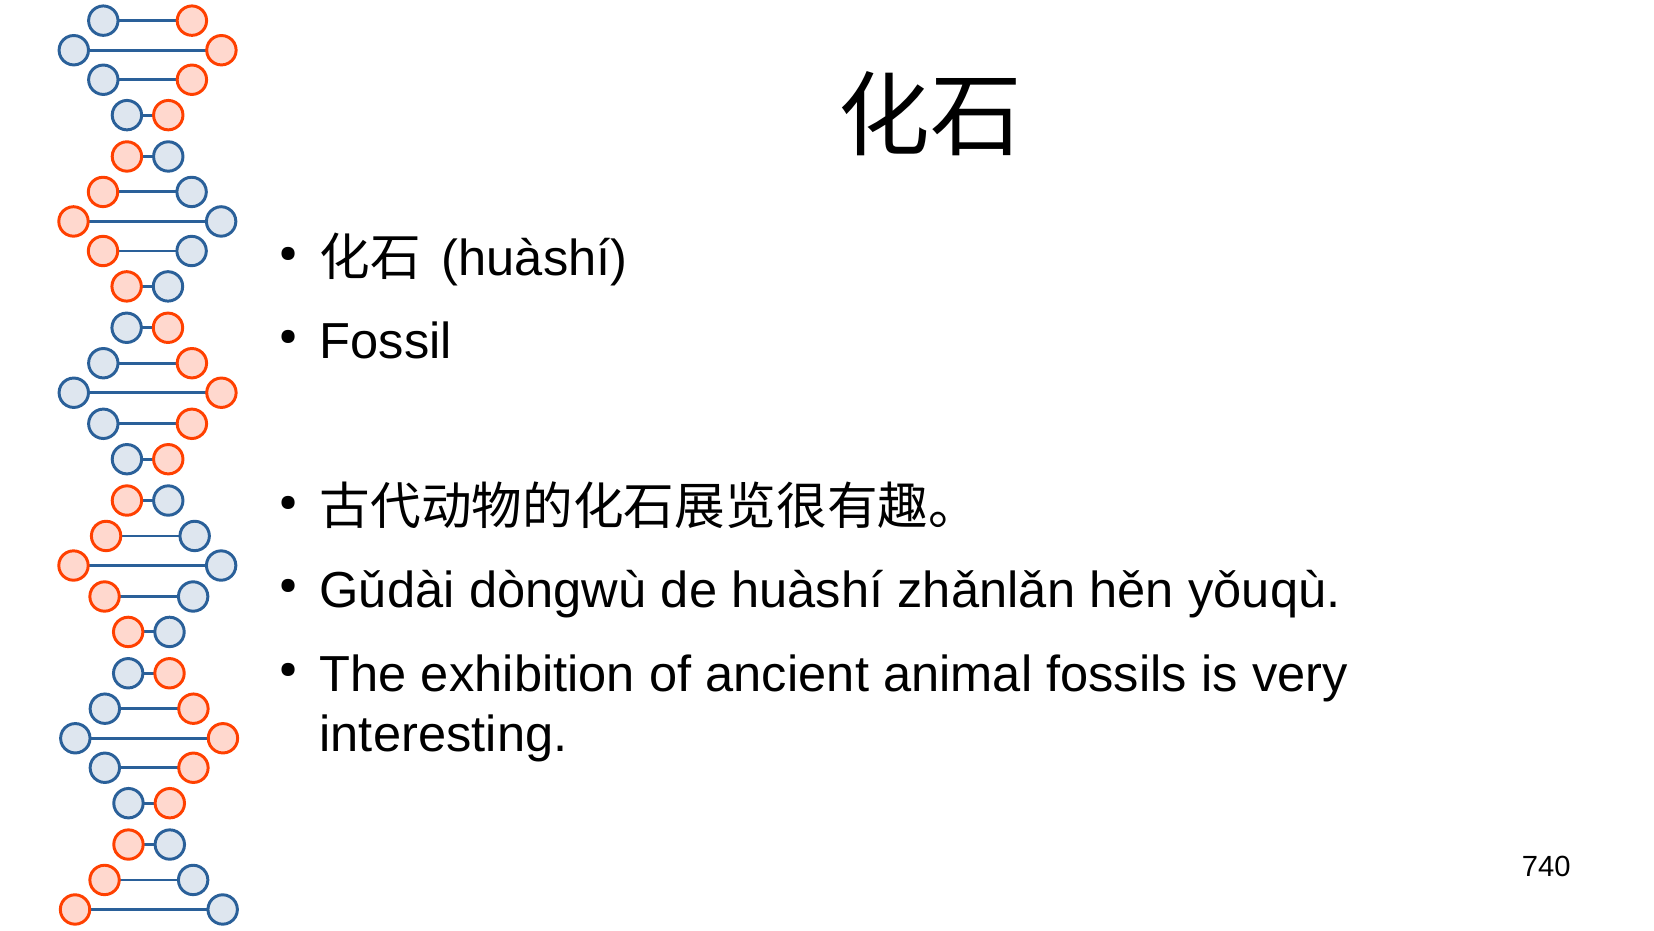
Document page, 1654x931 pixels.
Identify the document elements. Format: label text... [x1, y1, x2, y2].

title 化石 [265, 35, 1595, 189]
list 化石 (huàshí) Fossil 古代动物的化石展览很有趣。 Gǔdài dòngwù de huàshí zhǎnlǎn hěn yǒuqù. The exhibition of ancient animal fossils is very interesting. [265, 224, 1595, 764]
